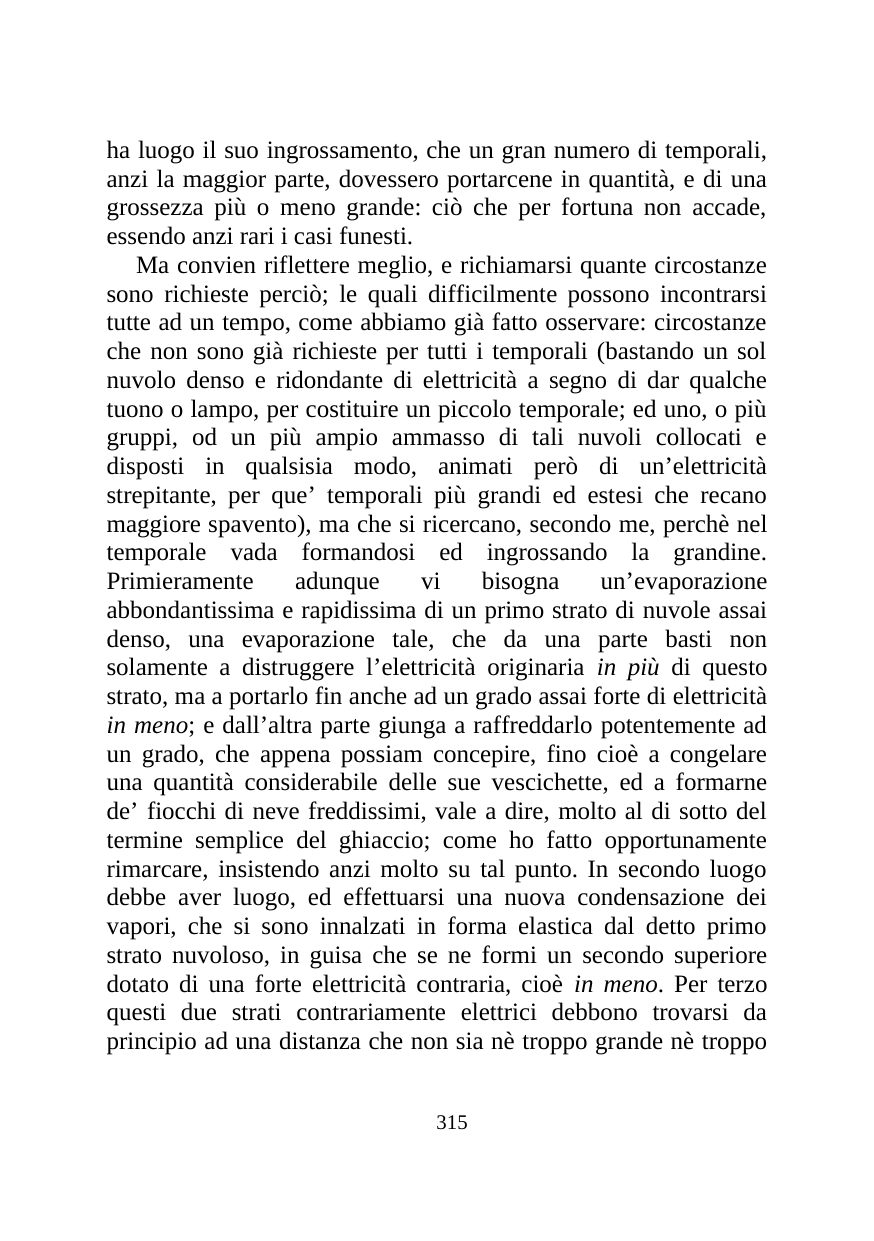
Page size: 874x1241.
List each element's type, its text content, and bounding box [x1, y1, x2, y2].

text ha luogo il suo ingrossamento, che un gran numero di temporali, anzi la maggior parte, dovessero portarcene in quantità, e di una grossezza più o meno grande: ciò che per fortuna non accade, essendo anzi rari i casi funesti. [106, 135, 768, 250]
text Ma convien riflettere meglio, e richiamarsi quante circostanze sono richieste perciò; le quali difficilmente possono incontrarsi tutte ad un tempo, come abbiamo già fatto osservare: circostanze che non sono già richieste per tutti i temporali (bastando un sol nuvolo denso e ridondante di elettricità a segno di dar qualche tuono o lampo, per costituire un piccolo temporale; ed uno, o più gruppi, od un più ampio ammasso di tali nuvoli collocati e disposti in qualsisia modo, animati però di un’elettricità strepitante, per que’ temporali più grandi ed estesi che recano maggiore spavento), ma che si ricercano, secondo me, perchè nel temporale vada formandosi ed ingrossando la grandine. Primieramente adunque vi bisogna un’evaporazione abbondantissima e rapidissima di un primo strato di nuvole assai denso, una evaporazione tale, che da una parte basti non solamente a distruggere l’elettricità originaria in più di questo strato, ma a portarlo fin anche ad un grado assai forte di elettricità in meno; e dall’altra parte giunga a raffreddarlo potentemente ad un grado, che appena possiam concepire, fino cioè a congelare una quantità considerabile delle sue vescichette, ed a formarne de’ fiocchi di neve freddissimi, vale a dire, molto al di sotto del termine semplice del ghiaccio; come ho fatto opportunamente rimarcare, insistendo anzi molto su tal punto. In secondo luogo debbe aver luogo, ed effettuarsi una nuova condensazione dei vapori, che si sono innalzati in forma elastica dal detto primo strato nuvoloso, in guisa che se ne formi un secondo superiore dotato di una forte elettricità contraria, cioè in meno. Per terzo questi due strati contrariamente elettrici debbono trovarsi da principio ad una distanza che non sia nè troppo grande nè troppo [106, 250, 768, 1055]
